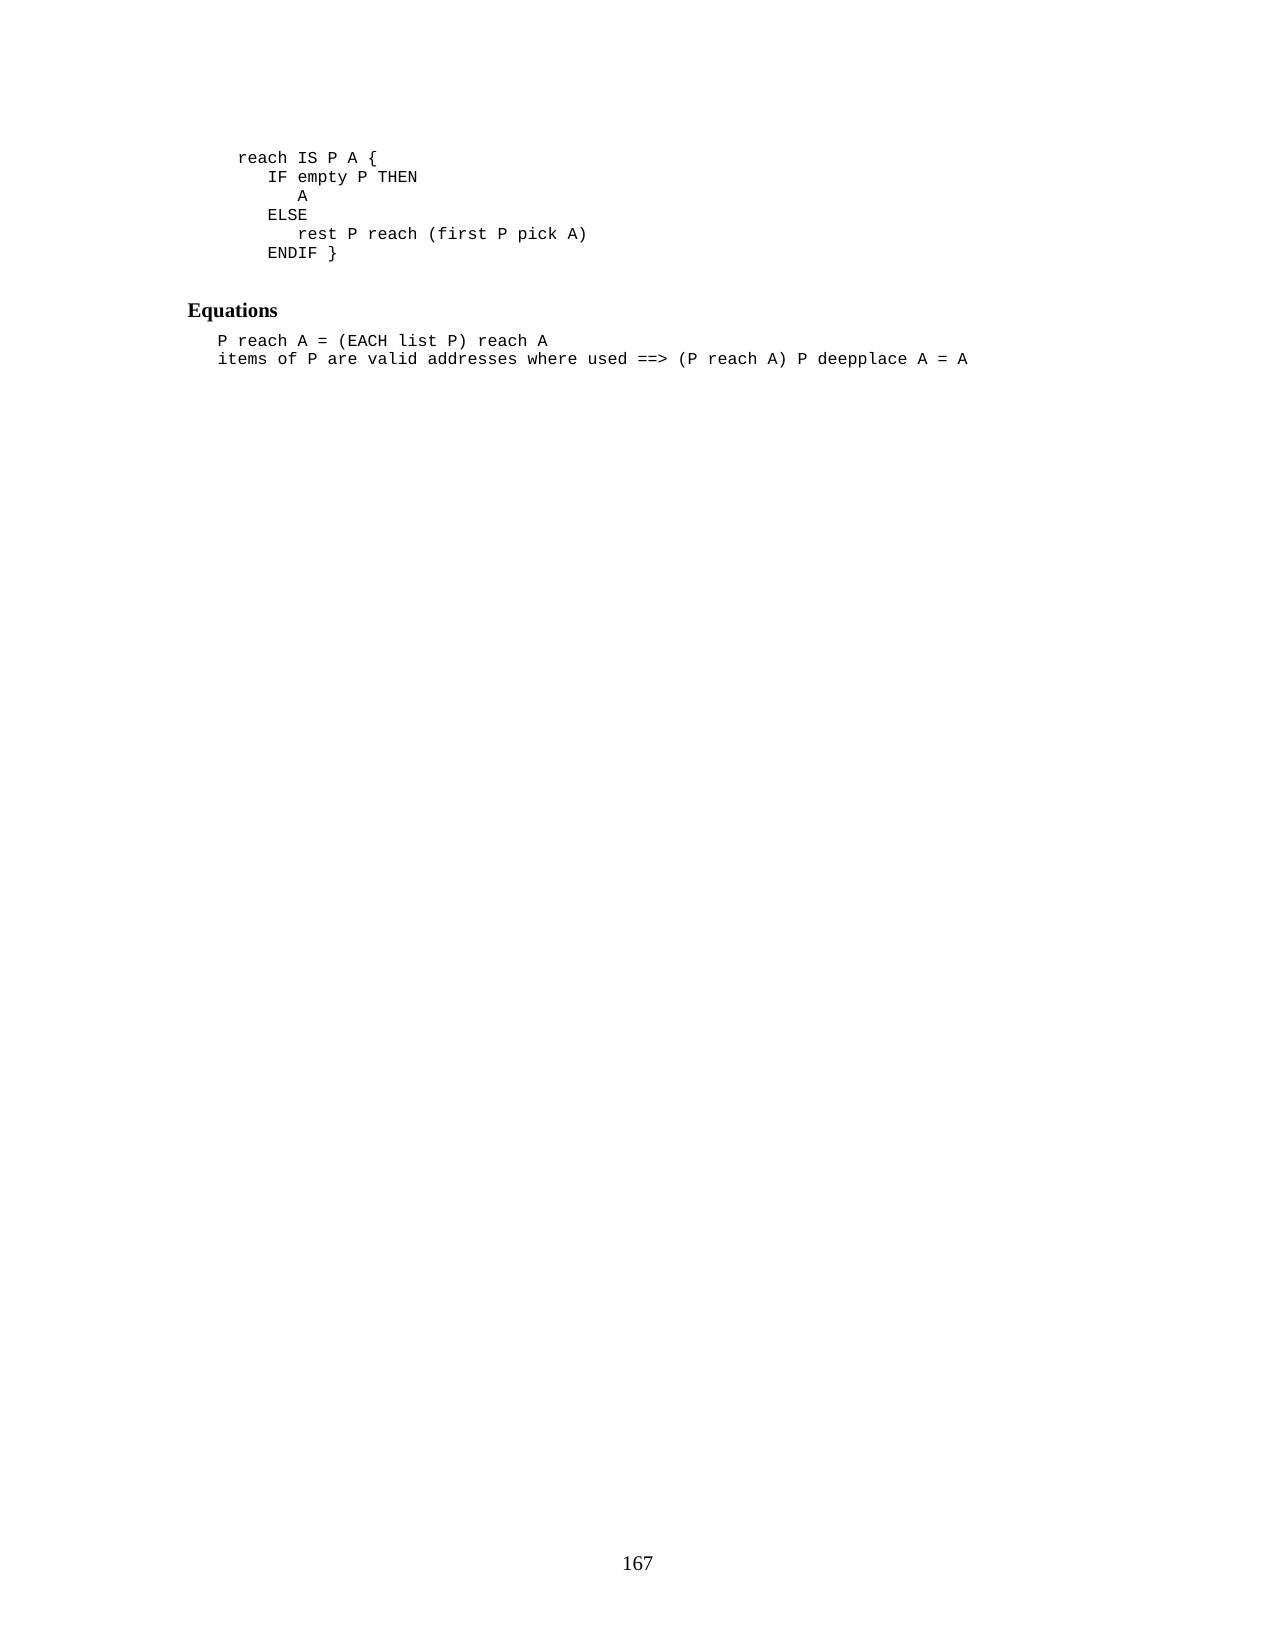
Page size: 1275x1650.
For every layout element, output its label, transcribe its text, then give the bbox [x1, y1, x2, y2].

text P reach A = (EACH list P) reach A items of P are valid addresses where used ==> (P reach A) P deepplace A = A [187, 332, 1087, 389]
text Equations [187, 298, 1087, 322]
text reach IS P A { IF empty P THEN A ELSE rest P reach (first P pick A) ENDIF } [187, 150, 1087, 287]
